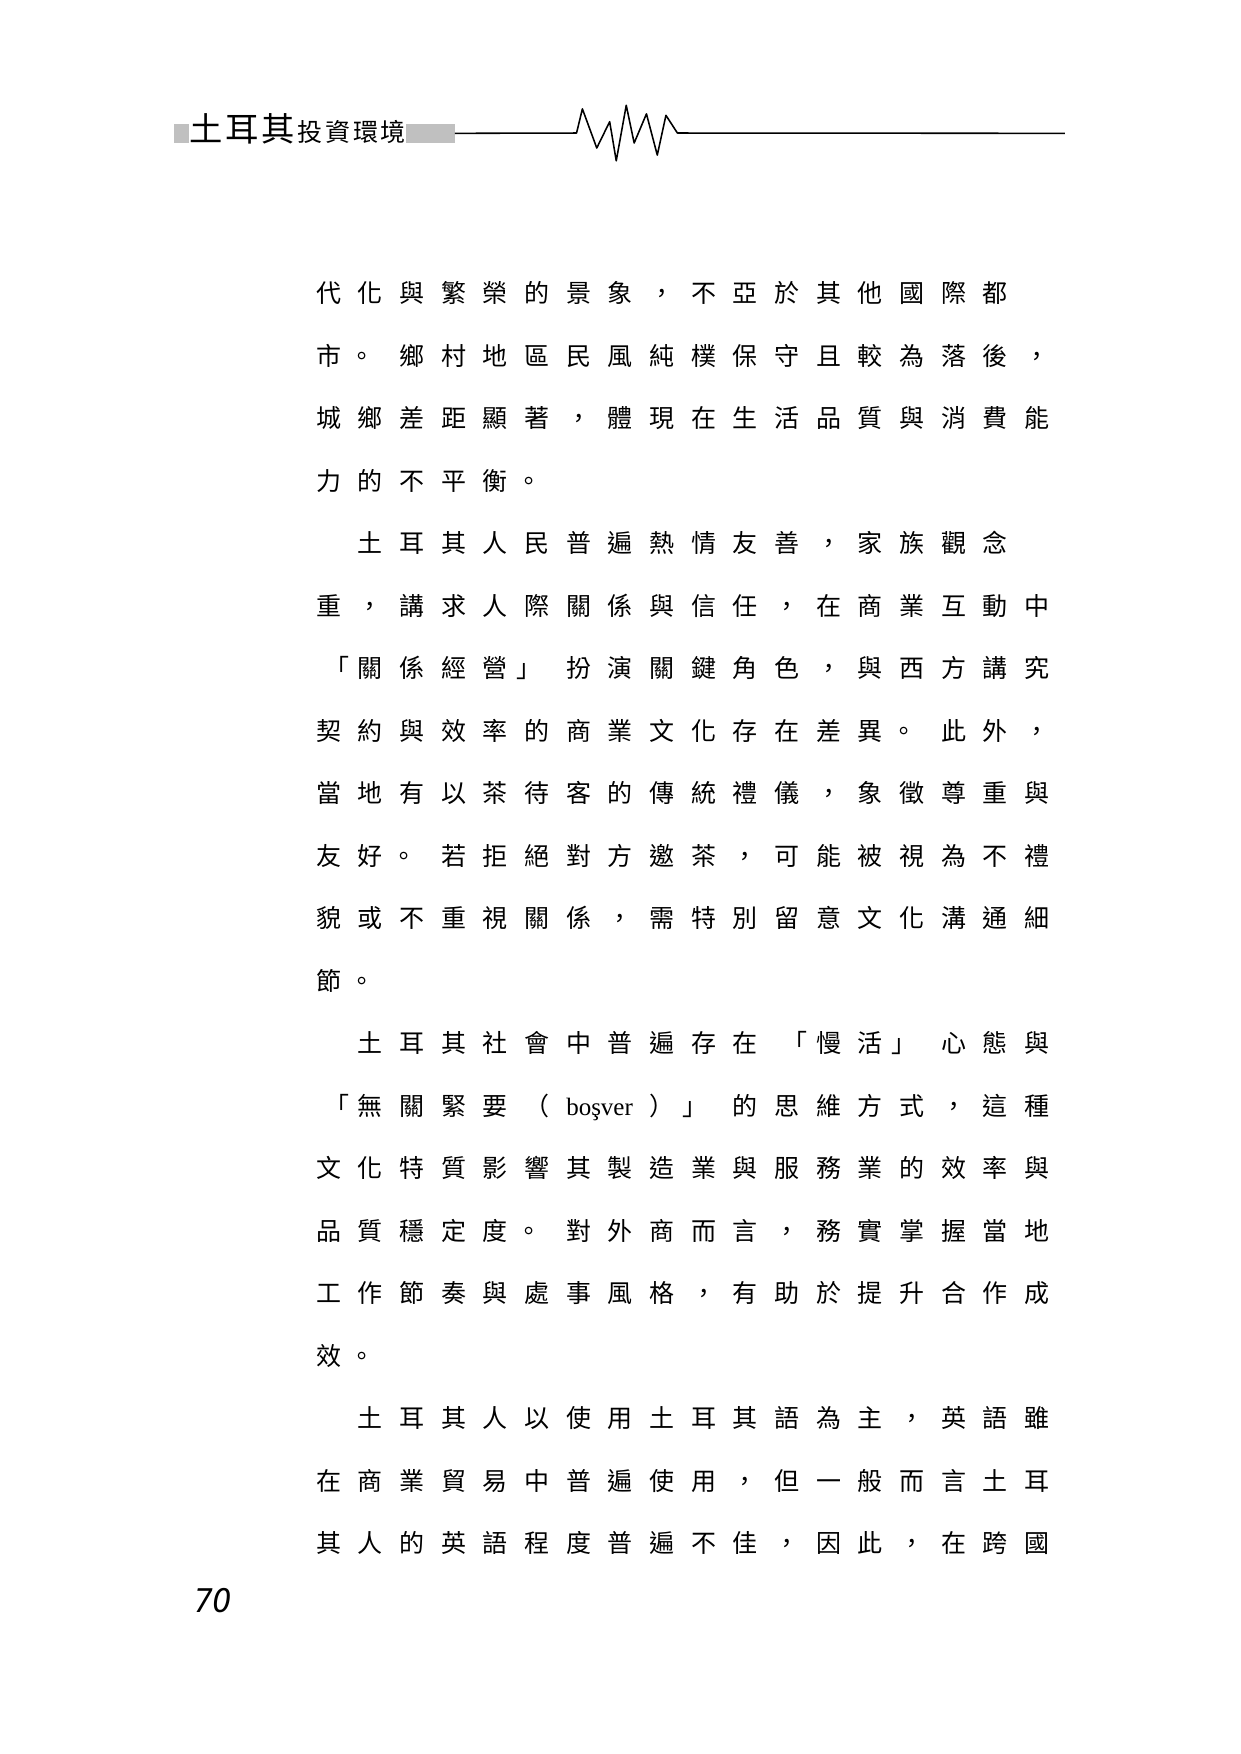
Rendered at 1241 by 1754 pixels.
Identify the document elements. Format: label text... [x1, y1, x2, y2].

text 代化與繁榮的景象，不亞於其他國際都市。鄉村地區民風純樸保守且較為落後，城鄉差距顯著，體現在生活品質與消費能力的不平衡。 [281, 250, 1058, 500]
text 土耳其人以使用土耳其語為主，英語雖在商業貿易中普遍使用，但一般而言土耳其人的英語程度普遍不佳，因此，在跨國 [281, 1375, 1058, 1563]
text 土耳其人民普遍熱情友善，家族觀念重，講求人際關係與信任，在商業互動中「關係經營」扮演關鍵角色，與西方講究契約與效率的商業文化存在差異。此外，當地有以茶待客的傳統禮儀，象徵尊重與友好。若拒絕對方邀茶，可能被視為不禮貌或不重視關係，需特別留意文化溝通細節。 [281, 500, 1058, 1000]
text 土耳其社會中普遍存在「慢活」心態與「無關緊要（boşver）」的思維方式，這種文化特質影響其製造業與服務業的效率與品質穩定度。對外商而言，務實掌握當地工作節奏與處事風格，有助於提升合作成效。 [281, 1000, 1058, 1375]
